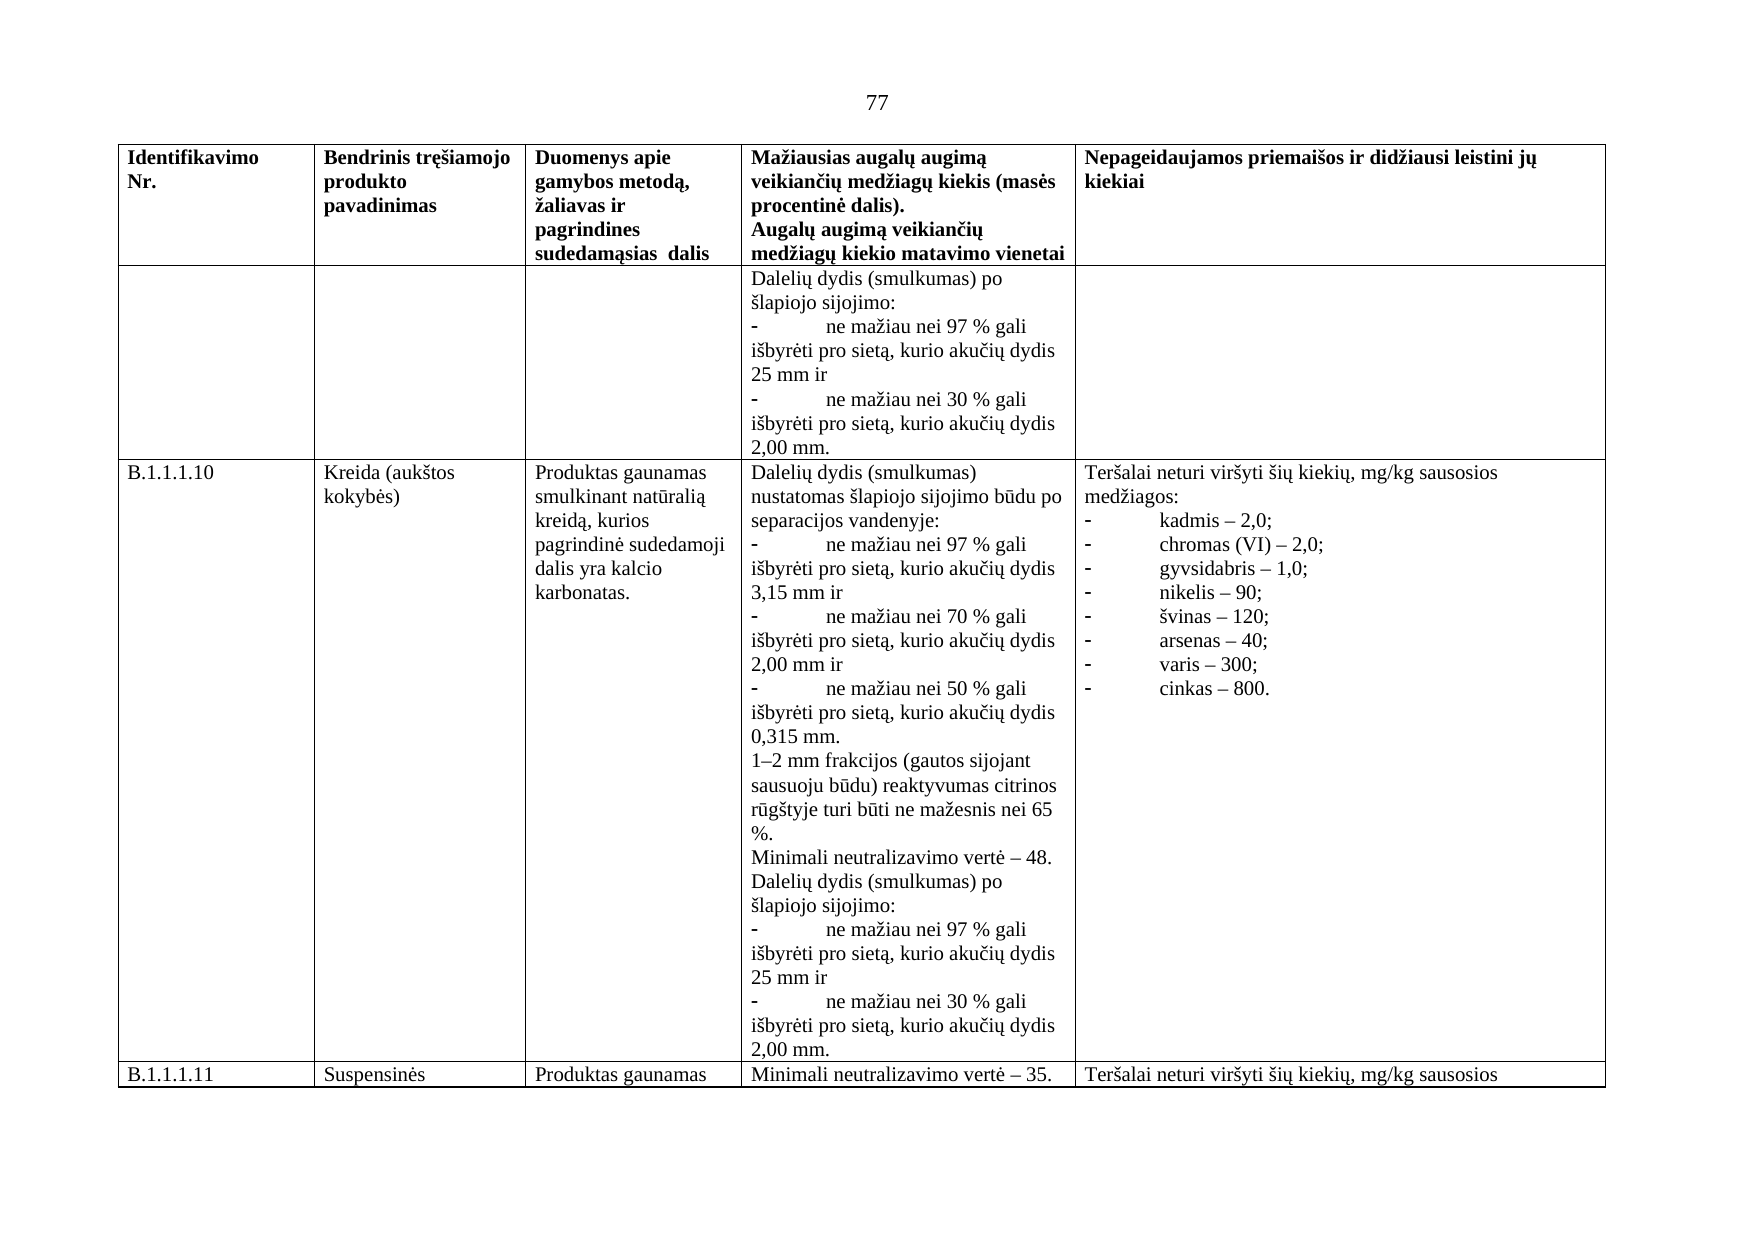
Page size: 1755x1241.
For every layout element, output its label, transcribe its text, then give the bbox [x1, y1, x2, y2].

table_cell Produktas gaunamas [526, 1062, 741, 1086]
table_cell B.1.1.1.10 [119, 460, 314, 1061]
table_cell [526, 266, 741, 459]
table_cell [1076, 266, 1605, 459]
table_header Bendrinis tręšiamojo produkto pavadinimas [315, 145, 525, 265]
table_cell [315, 266, 525, 459]
table_cell B.1.1.1.11 [119, 1062, 314, 1086]
table_header Identifikavimo Nr. [119, 145, 314, 265]
table_cell Dalelių dydis (smulkumas) po šlapiojo sijojimo:  ne mažiau nei 97 % gali išbyrėti pro sietą, kurio akučių dydis 25 mm ir  ne mažiau nei 30 % gali išbyrėti pro sietą, kurio akučių dydis 2,00 mm. [742, 266, 1075, 459]
table_header Mažiausias augalų augimą veikiančių medžiagų kiekis (masės procentinė dalis). Augalų augimą veikiančių medžiagų kiekio matavimo vienetai [742, 145, 1075, 265]
table_cell [119, 266, 314, 459]
table_cell Kreida (aukštos kokybės) [315, 460, 525, 1061]
table_header Duomenys apie gamybos metodą, žaliavas ir pagrindines sudedamąsias dalis [526, 145, 741, 265]
table_cell Teršalai neturi viršyti šių kiekių, mg/kg sausosios [1076, 1062, 1605, 1086]
table_cell Produktas gaunamas smulkinant natūralią kreidą, kurios pagrindinė sudedamoji dalis yra kalcio karbonatas. [526, 460, 741, 1061]
table_cell Teršalai neturi viršyti šių kiekių, mg/kg sausosios medžiagos:  kadmis – 2,0;  chromas (VI) – 2,0;  gyvsidabris – 1,0;  nikelis – 90;  švinas – 120;  arsenas – 40;  varis – 300;  cinkas – 800. [1076, 460, 1605, 1061]
table_cell Dalelių dydis (smulkumas) nustatomas šlapiojo sijojimo būdu po separacijos vandenyje:  ne mažiau nei 97 % gali išbyrėti pro sietą, kurio akučių dydis 3,15 mm ir  ne mažiau nei 70 % gali išbyrėti pro sietą, kurio akučių dydis 2,00 mm ir  ne mažiau nei 50 % gali išbyrėti pro sietą, kurio akučių dydis 0,315 mm. 1–2 mm frakcijos (gautos sijojant sausuoju būdu) reaktyvumas citrinos rūgštyje turi būti ne mažesnis nei 65 %. Minimali neutralizavimo vertė – 48. Dalelių dydis (smulkumas) po šlapiojo sijojimo:  ne mažiau nei 97 % gali išbyrėti pro sietą, kurio akučių dydis 25 mm ir  ne mažiau nei 30 % gali išbyrėti pro sietą, kurio akučių dydis 2,00 mm. [742, 460, 1075, 1061]
table_cell Minimali neutralizavimo vertė – 35. [742, 1062, 1075, 1086]
table_cell Suspensinės [315, 1062, 525, 1086]
table_header Nepageidaujamos priemaišos ir didžiausi leistini jų kiekiai [1076, 145, 1605, 265]
